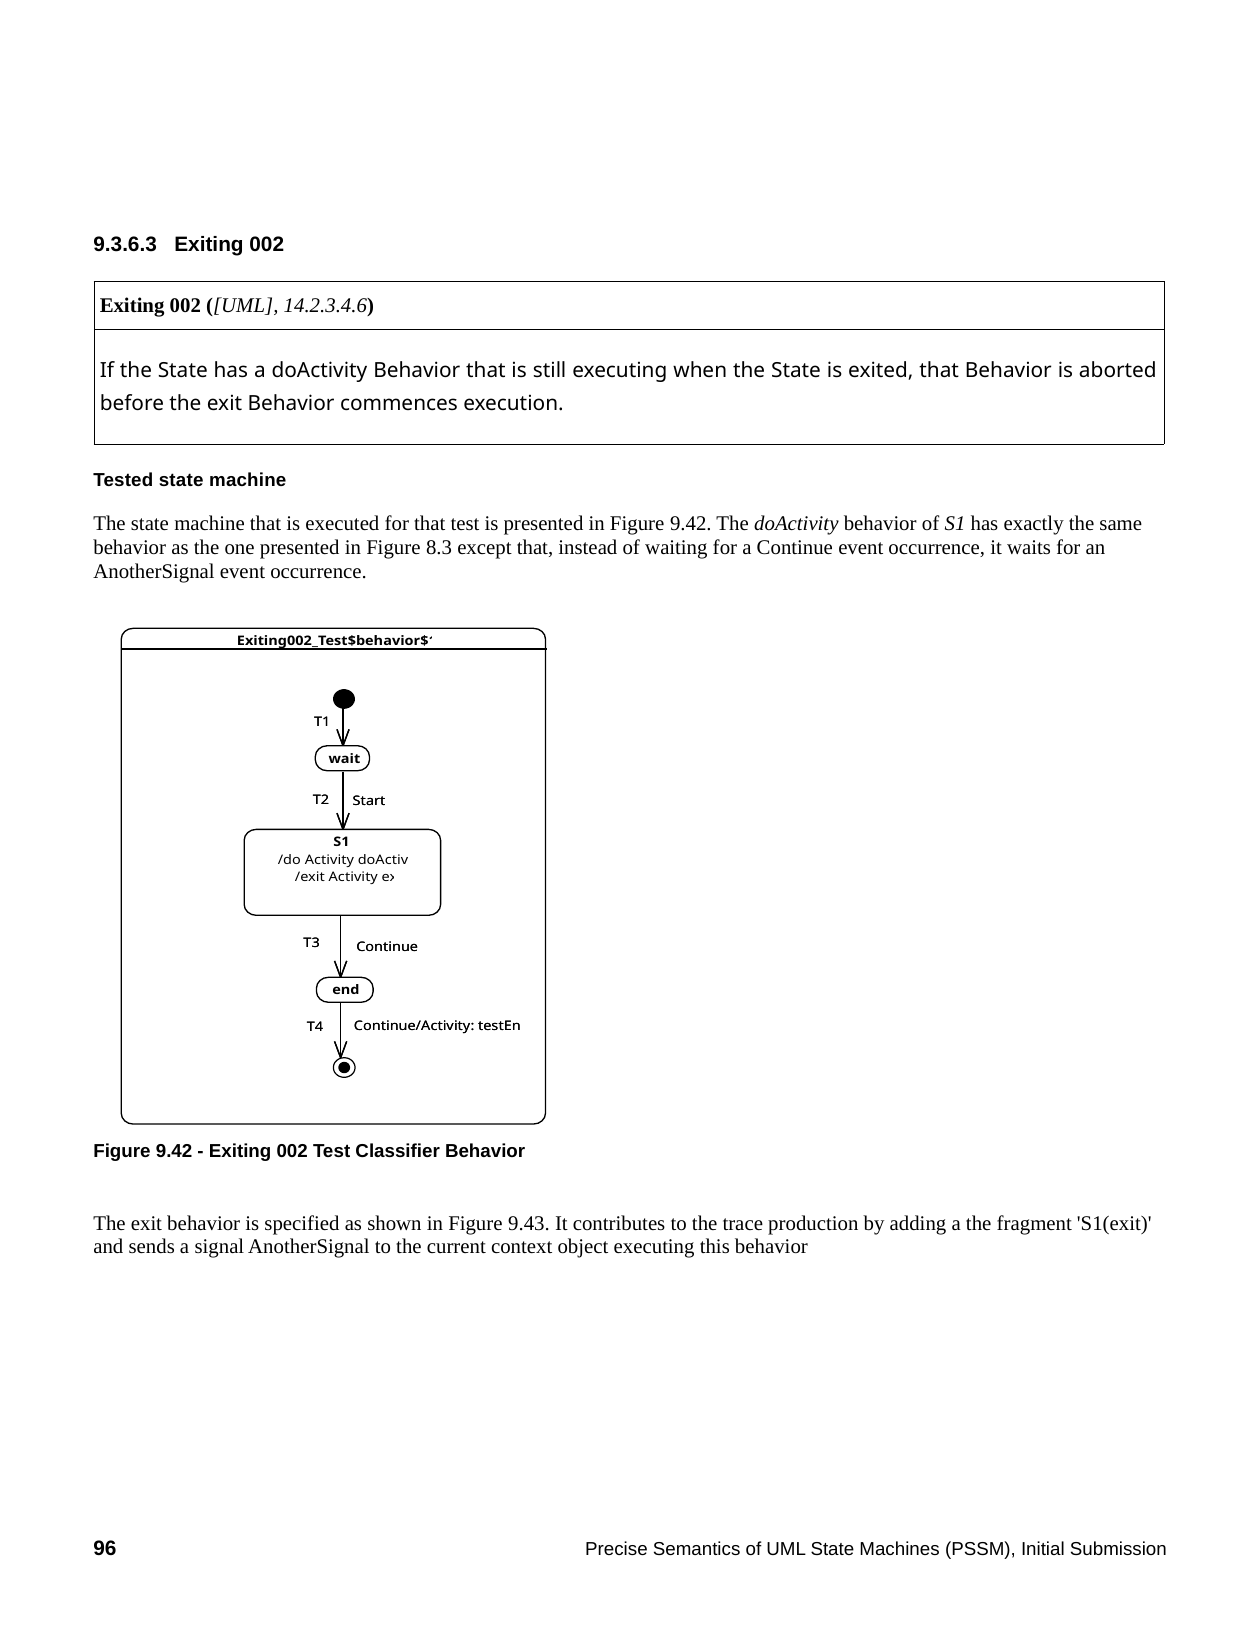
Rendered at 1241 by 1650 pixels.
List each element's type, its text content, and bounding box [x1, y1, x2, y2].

text Figure 9.42 - Exiting 002 Test Classifier Behavior [93, 617, 575, 1161]
table_cell If the State has a doActivity Behavior that is still executing when the State is exited, that Behavior is aborted before the exit Behavior commences execution. [95, 330, 1164, 443]
text The state machine that is executed for that test is presented in Figure 9.42. The doActivity behavior of S1 has exactly the same behavior as the one presented in Figure 8.3 except that, instead of waiting for a Continue event occurrence, it waits for an AnotherSignal event occurrence. [93, 511, 1164, 583]
subtitle Exiting 002 [93, 231, 1164, 256]
text The exit behavior is specified as shown in Figure 9.43. It contributes to the trace production by adding a the fragment 'S1(exit)' and sends a signal AnotherSignal to the current context object executing this behavior [93, 1210, 1164, 1258]
table_header Exiting 002 ([UML], 14.2.3.4.6) [95, 282, 1164, 329]
subtitle Tested state machine [93, 468, 1164, 490]
